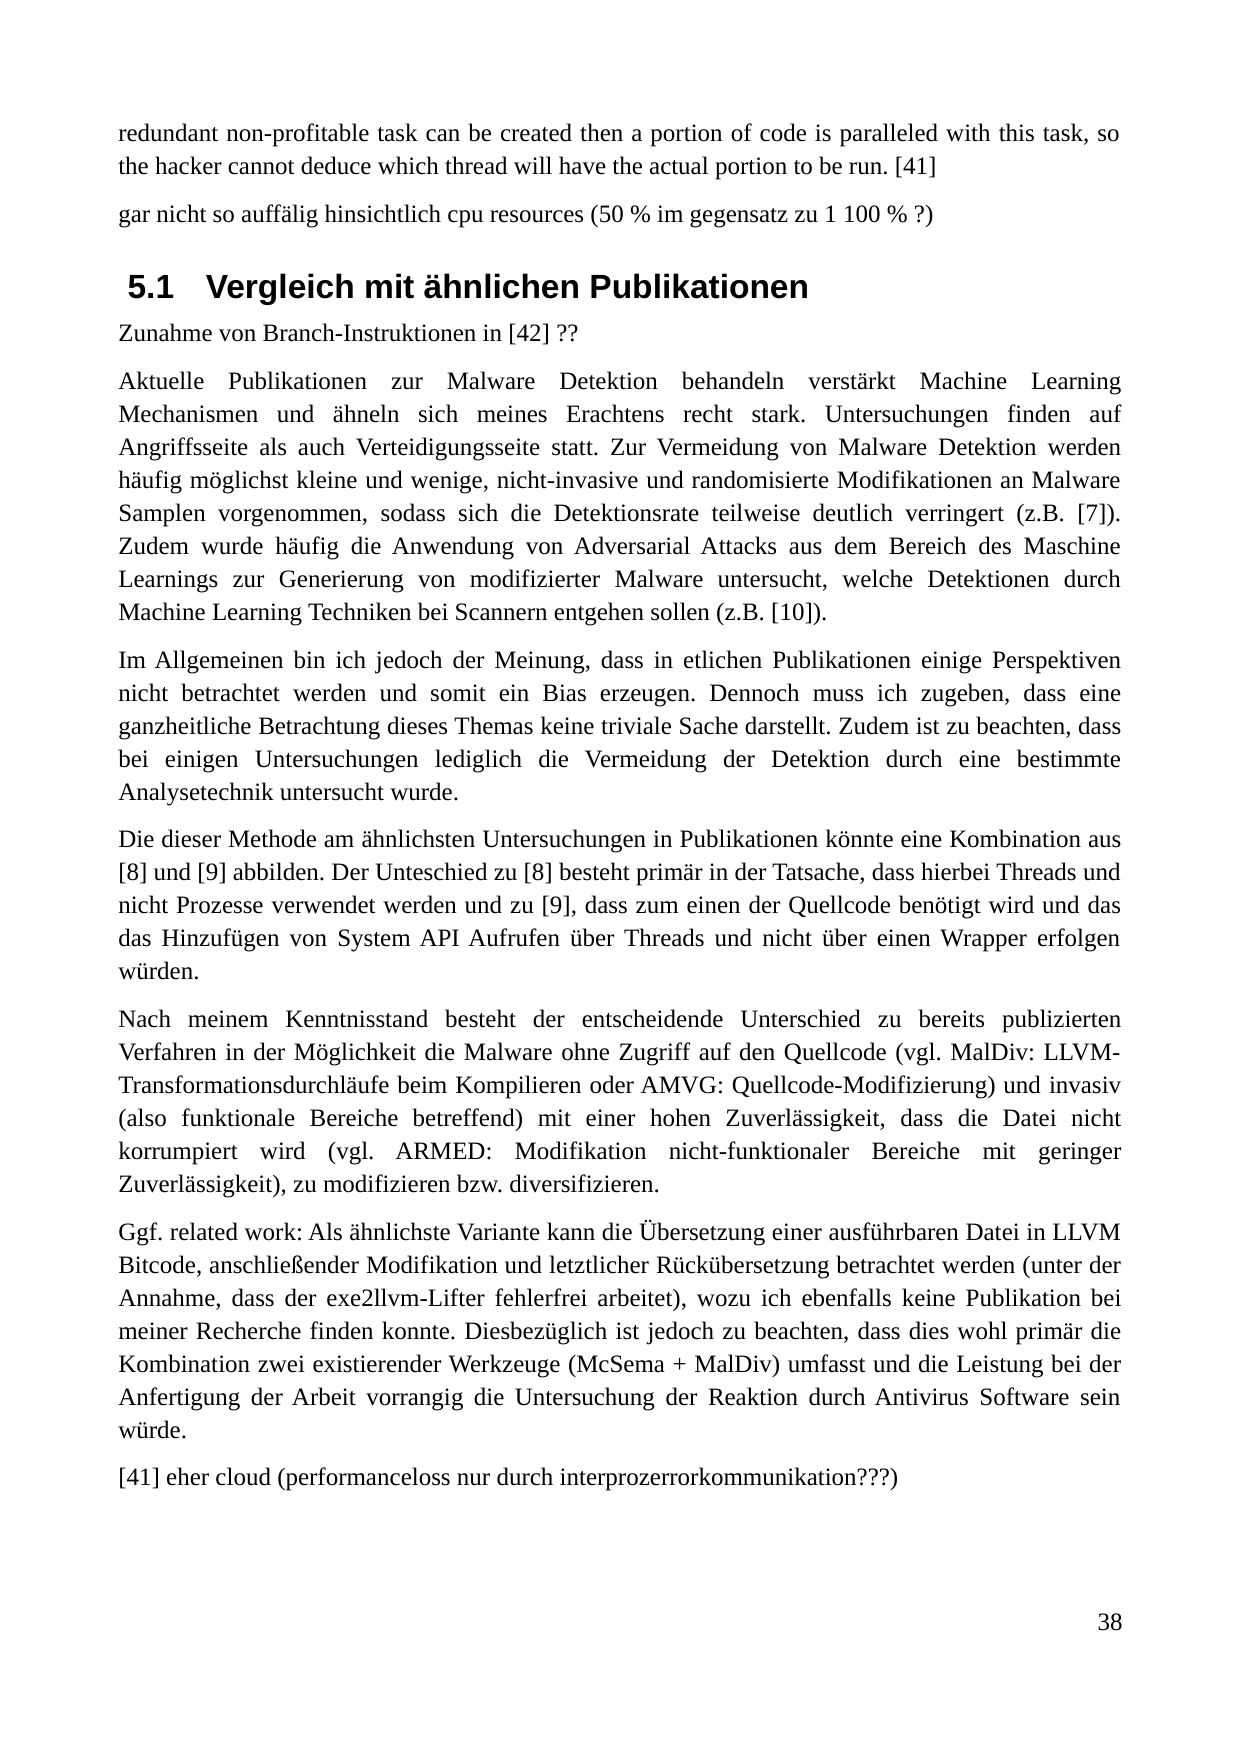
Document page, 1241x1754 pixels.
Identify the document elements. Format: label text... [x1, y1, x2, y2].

text Ggf. related work: Als ähnlichste Variante kann die Übersetzung einer ausführbaren Datei in LLVM Bitcode, anschließender Modifikation und letztlicher Rückübersetzung betrachtet werden (unter der Annahme, dass der exe2llvm-Lifter fehlerfrei arbeitet), wozu ich ebenfalls keine Publikation bei meiner Recherche finden konnte. Diesbezüglich ist jedoch zu beachten, dass dies wohl primär die Kombination zwei existierender Werkzeuge (McSema + MalDiv) umfasst und die Leistung bei der Anfertigung der Arbeit vorrangig die Untersuchung der Reaktion durch Antivirus Software sein würde. [118, 1217, 1122, 1444]
text Nach meinem Kenntnisstand besteht der entscheidende Unterschied zu bereits publizierten Verfahren in der Möglichkeit die Malware ohne Zugriff auf den Quellcode (vgl. MalDiv: LLVM-Transformationsdurchläufe beim Kompilieren oder AMVG: Quellcode-Modifizierung) und invasiv (also funktionale Bereiche betreffend) mit einer hohen Zuverlässigkeit, dass die Datei nicht korrumpiert wird (vgl. ARMED: Modifikation nicht-funktionaler Bereiche mit geringer Zuverlässigkeit), zu modifizieren bzw. diversifizieren. [118, 1004, 1122, 1198]
text redundant non-profitable task can be created then a portion of code is paralleled with this task, so the hacker cannot deduce which thread will have the actual portion to be run. [41] [118, 118, 1122, 180]
text Zunahme von Branch-Instruktionen in [42] ?? [118, 318, 1122, 347]
text Aktuelle Publikationen zur Malware Detektion behandeln verstärkt Machine Learning Mechanismen und ähneln sich meines Erachtens recht stark. Untersuchungen finden auf Angriffsseite als auch Verteidigungsseite statt. Zur Vermeidung von Malware Detektion werden häufig möglichst kleine und wenige, nicht-invasive und randomisierte Modifikationen an Malware Samplen vorgenommen, sodass sich die Detektionsrate teilweise deutlich verringert (z.B. [7]). Zudem wurde häufig die Anwendung von Adversarial Attacks aus dem Bereich des Maschine Learnings zur Generierung von modifizierter Malware untersucht, welche Detektionen durch Machine Learning Techniken bei Scannern entgehen sollen (z.B. [10]). [118, 366, 1122, 626]
text gar nicht so auffälig hinsichtlich cpu resources (50 % im gegensatz zu 1 100 % ?) [118, 199, 1122, 227]
text Die dieser Methode am ähnlichsten Untersuchungen in Publikationen könnte eine Kombination aus [8] und [9] abbilden. Der Unteschied zu [8] besteht primär in der Tatsache, dass hierbei Threads und nicht Prozesse verwendet werden und zu [9], dass zum einen der Quellcode benötigt wird und das das Hinzufügen von System API Aufrufen über Threads und nicht über einen Wrapper erfolgen würden. [118, 824, 1122, 985]
text Im Allgemeinen bin ich jedoch der Meinung, dass in etlichen Publikationen einige Perspektiven nicht betrachtet werden und somit ein Bias erzeugen. Dennoch muss ich zugeben, dass eine ganzheitliche Betrachtung dieses Themas keine triviale Sache darstellt. Zudem ist zu beachten, dass bei einigen Untersuchungen lediglich die Vermeidung der Detektion durch eine bestimmte Analysetechnik untersucht wurde. [118, 645, 1122, 806]
text [41] eher cloud (performanceloss nur durch interprozerrorkommunikation???) [118, 1462, 1122, 1491]
subtitle Vergleich mit ähnlichen Publikationen [118, 267, 1122, 306]
